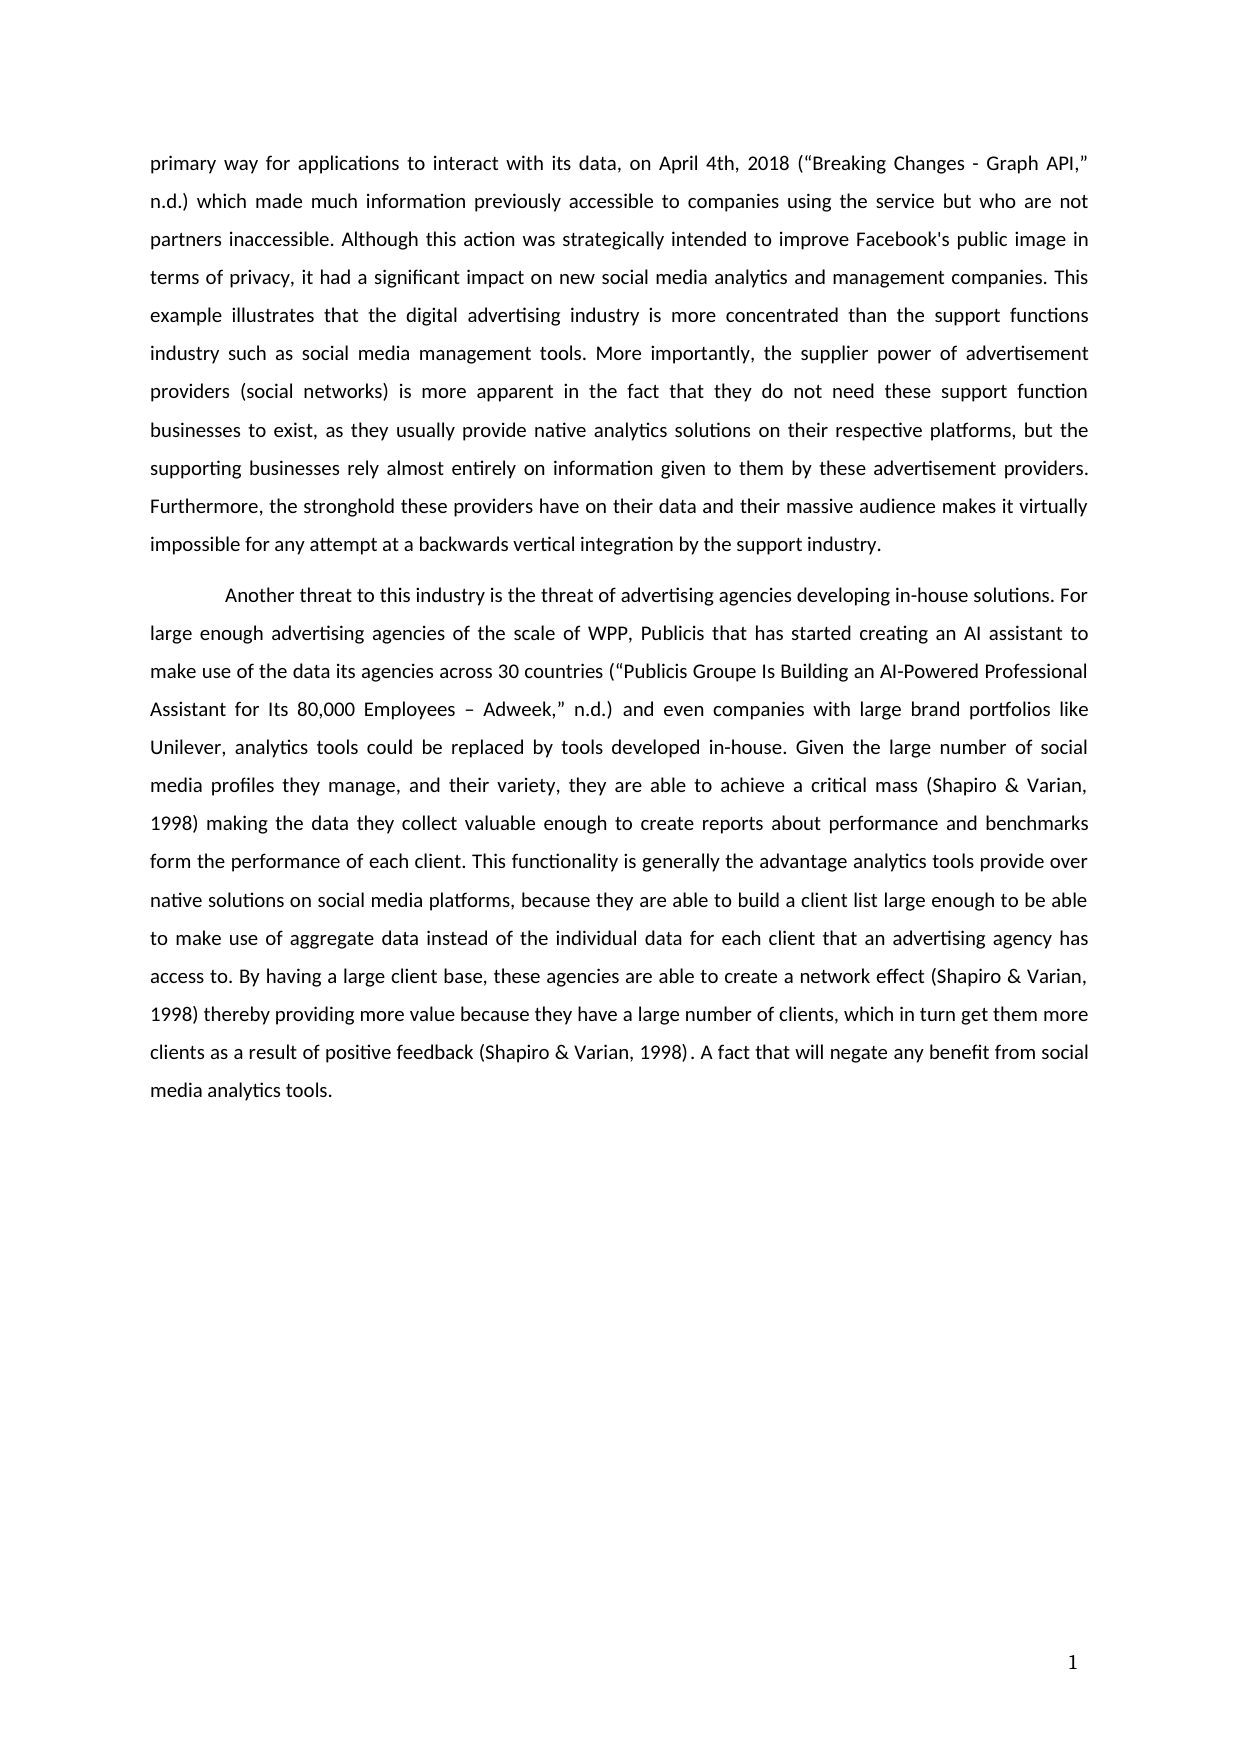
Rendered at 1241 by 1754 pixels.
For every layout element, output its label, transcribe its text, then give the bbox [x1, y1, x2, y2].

text Another threat to this industry is the threat of advertising agencies developing in-house solutions. For large enough advertising agencies of the scale of WPP, Publicis that has started creating an AI assistant to make use of the data its agencies across 30 countries (“Publicis Groupe Is Building an AI-Powered Professional Assistant for Its 80,000 Employees – Adweek,” n.d.)⁠ and even companies with large brand portfolios like Unilever, analytics tools could be replaced by tools developed in-house. Given the large number of social media profiles they manage, and their variety, they are able to achieve a critical mass (Shapiro & Varian, 1998)⁠ making the data they collect valuable enough to create reports about performance and benchmarks form the performance of each client. This functionality is generally the advantage analytics tools provide over native solutions on social media platforms, because they are able to build a client list large enough to be able to make use of aggregate data instead of the individual data for each client that an advertising agency has access to. By having a large client base, these agencies are able to create a network effect (Shapiro & Varian, 1998)⁠ thereby providing more value because they have a large number of clients, which in turn get them more clients as a result of positive feedback (Shapiro & Varian, 1998)⁠. A fact that will negate any benefit from social media analytics tools. [150, 582, 1090, 1103]
text primary way for applications to interact with its data, on April 4th, 2018 (“Breaking Changes - Graph API,” n.d.)⁠ which made much information previously accessible to companies using the service but who are not partners inaccessible. Although this action was strategically intended to improve Facebook's public image in terms of privacy, it had a significant impact on new social media analytics and management companies. This example illustrates that the digital advertising industry is more concentrated than the support functions industry such as social media management tools. More importantly, the supplier power of advertisement providers (social networks) is more apparent in the fact that they do not need these support function businesses to exist, as they usually provide native analytics solutions on their respective platforms, but the supporting businesses rely almost entirely on information given to them by these advertisement providers. Furthermore, the stronghold these providers have on their data and their massive audience makes it virtually impossible for any attempt at a backwards vertical integration by the support industry. [150, 150, 1090, 557]
